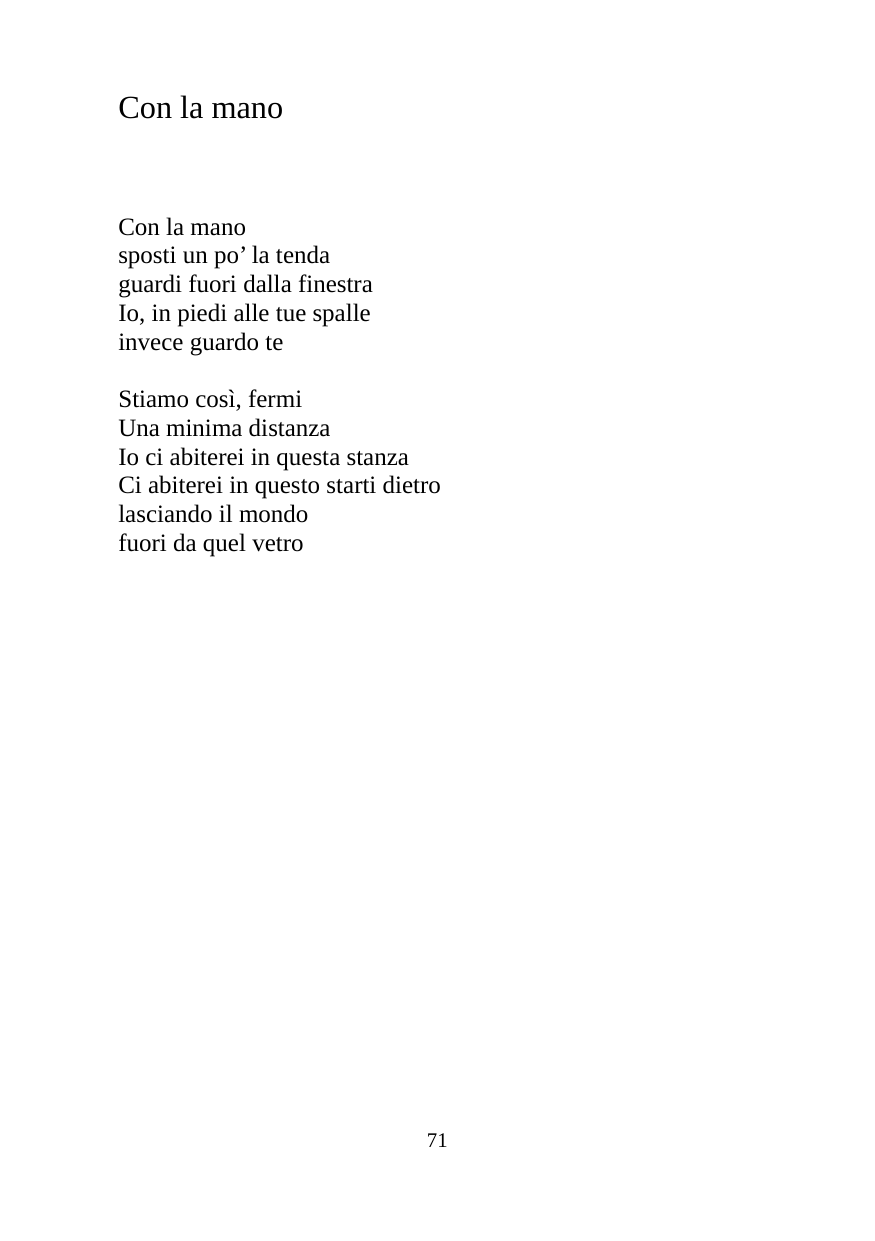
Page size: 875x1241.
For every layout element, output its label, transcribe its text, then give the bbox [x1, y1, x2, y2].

text Con la mano sposti un po’ la tenda guardi fuori dalla finestra Io, in piedi alle tue spalle invece guardo te Stiamo così, fermi Una minima distanza Io ci abiterei in questa stanza Ci abiterei in questo starti dietro lasciando il mondo fuori da quel vetro [118, 212, 786, 557]
text Con la mano [118, 88, 786, 126]
